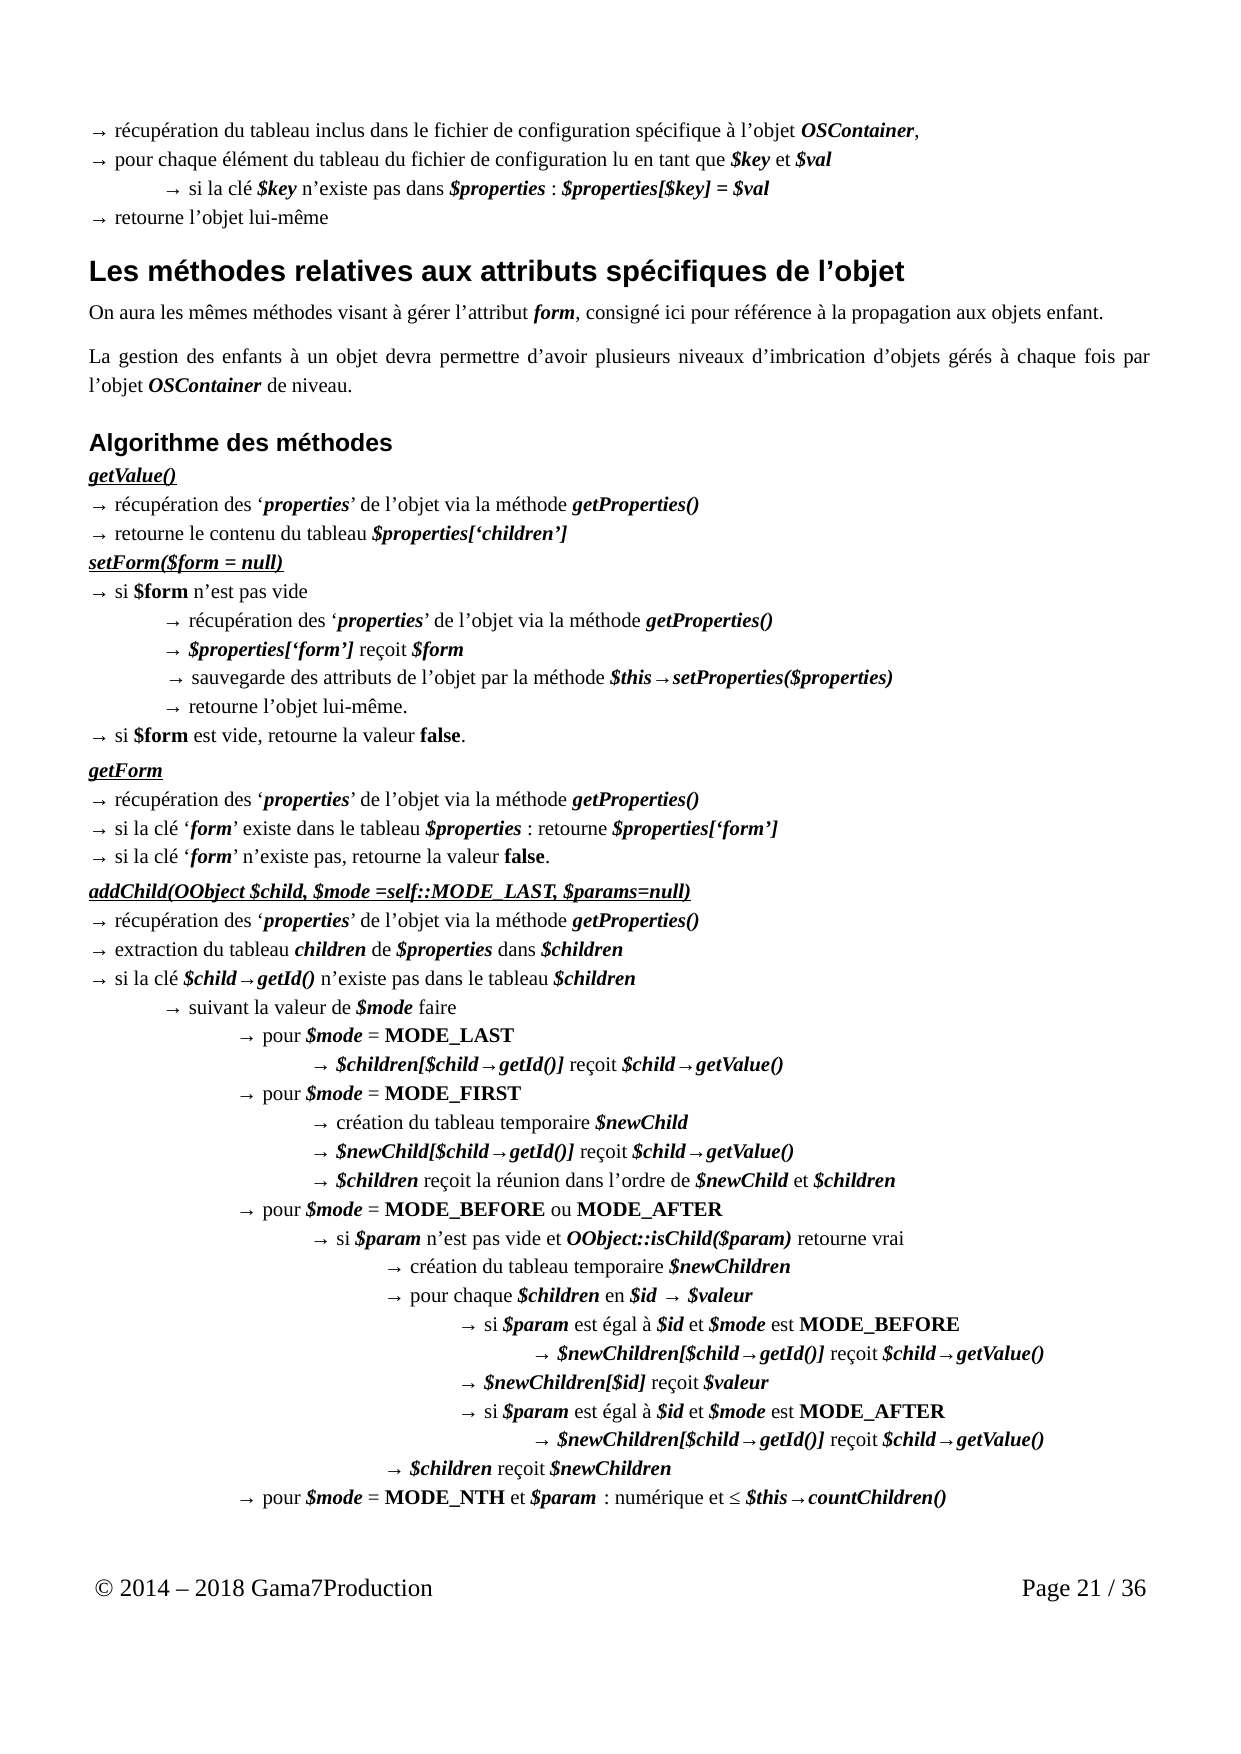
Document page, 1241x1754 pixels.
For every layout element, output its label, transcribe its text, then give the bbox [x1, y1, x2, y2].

text → si la clé $key n’existe pas dans $properties : $properties[$key] = $val [88, 176, 1152, 200]
text → récupération des ‘properties’ de l’objet via la méthode getProperties() [88, 608, 1152, 632]
text → suivant la valeur de $mode faire [88, 994, 1152, 1019]
text → retourne l’objet lui-même [88, 205, 1152, 229]
text → si la clé ‘form’ n’existe pas, retourne la valeur false. [88, 844, 1152, 868]
text → pour $mode = MODE_NTH et $param : numérique et ≤ $this→countChildren() [88, 1485, 1152, 1509]
text → $children reçoit la réunion dans l’ordre de $newChild et $children [88, 1168, 1152, 1192]
text → retourne l’objet lui-même. [88, 694, 1152, 718]
text → $newChildren[$child→getId()] reçoit $child→getValue() [531, 1341, 1152, 1365]
text → récupération des ‘properties’ de l’objet via la méthode getProperties() [88, 492, 1152, 516]
text → si $form est vide, retourne la valeur false. [88, 723, 1152, 747]
text → sauvegarde des attributs de l’objet par la méthode $this→setProperties($properties) [165, 665, 1152, 689]
text → extraction du tableau children de $properties dans $children [88, 937, 1152, 961]
text → si la clé $child→getId() n’existe pas dans le tableau $children [88, 966, 1152, 990]
text → pour chaque $children en $id → $valeur [88, 1283, 1152, 1307]
text On aura les mêmes méthodes visant à gérer l’attribut form, consigné ici pour référence à la propagation aux objets enfant. [88, 300, 1152, 324]
text → $newChild[$child→getId()] reçoit $child→getValue() [88, 1139, 1152, 1163]
text setForm($form = null) [88, 550, 1152, 574]
text → $children reçoit $newChildren [88, 1456, 1152, 1480]
text → $newChildren[$id] reçoit $valeur [88, 1370, 1152, 1394]
text → récupération des ‘properties’ de l’objet via la méthode getProperties() [88, 787, 1152, 811]
text getForm [88, 758, 1152, 782]
text → si $param est égal à $id et $mode est MODE_AFTER [88, 1398, 1152, 1423]
text → création du tableau temporaire $newChild [88, 1110, 1152, 1134]
text → pour $mode = MODE_BEFORE ou MODE_AFTER [88, 1197, 1152, 1221]
text → si $param n’est pas vide et OObject::isChild($param) retourne vrai [88, 1225, 1152, 1249]
text → si la clé ‘form’ existe dans le tableau $properties : retourne $properties[‘form’] [88, 816, 1152, 839]
text La gestion des enfants à un objet devra permettre d’avoir plusieurs niveaux d’imbrication d’objets gérés à chaque fois par l’objet OSContainer de niveau. [88, 344, 1152, 397]
text → $newChildren[$child→getId()] reçoit $child→getValue() [531, 1427, 1152, 1451]
text → récupération des ‘properties’ de l’objet via la méthode getProperties() [88, 908, 1152, 932]
text → $properties[‘form’] reçoit $form [88, 636, 1152, 661]
text → création du tableau temporaire $newChildren [88, 1254, 1152, 1278]
text getValue() [88, 463, 1152, 487]
text → récupération du tableau inclus dans le fichier de configuration spécifique à l’objet OSContainer, [88, 118, 1152, 142]
text → si $form n’est pas vide [88, 579, 1152, 603]
subtitle Algorithme des méthodes [88, 428, 1152, 457]
subtitle Les méthodes relatives aux attributs spécifiques de l’objet [88, 254, 1152, 288]
text → pour chaque élément du tableau du fichier de configuration lu en tant que $key et $val [88, 147, 1152, 171]
text → pour $mode = MODE_LAST [88, 1023, 1152, 1047]
text addChild(OObject $child, $mode =self::MODE_LAST, $params=null) [88, 879, 1152, 903]
text → retourne le contenu du tableau $properties[‘children’] [88, 521, 1152, 545]
text → $children[$child→getId()] reçoit $child→getValue() [88, 1052, 1152, 1076]
text → pour $mode = MODE_FIRST [88, 1081, 1152, 1105]
text → si $param est égal à $id et $mode est MODE_BEFORE [88, 1312, 1152, 1336]
